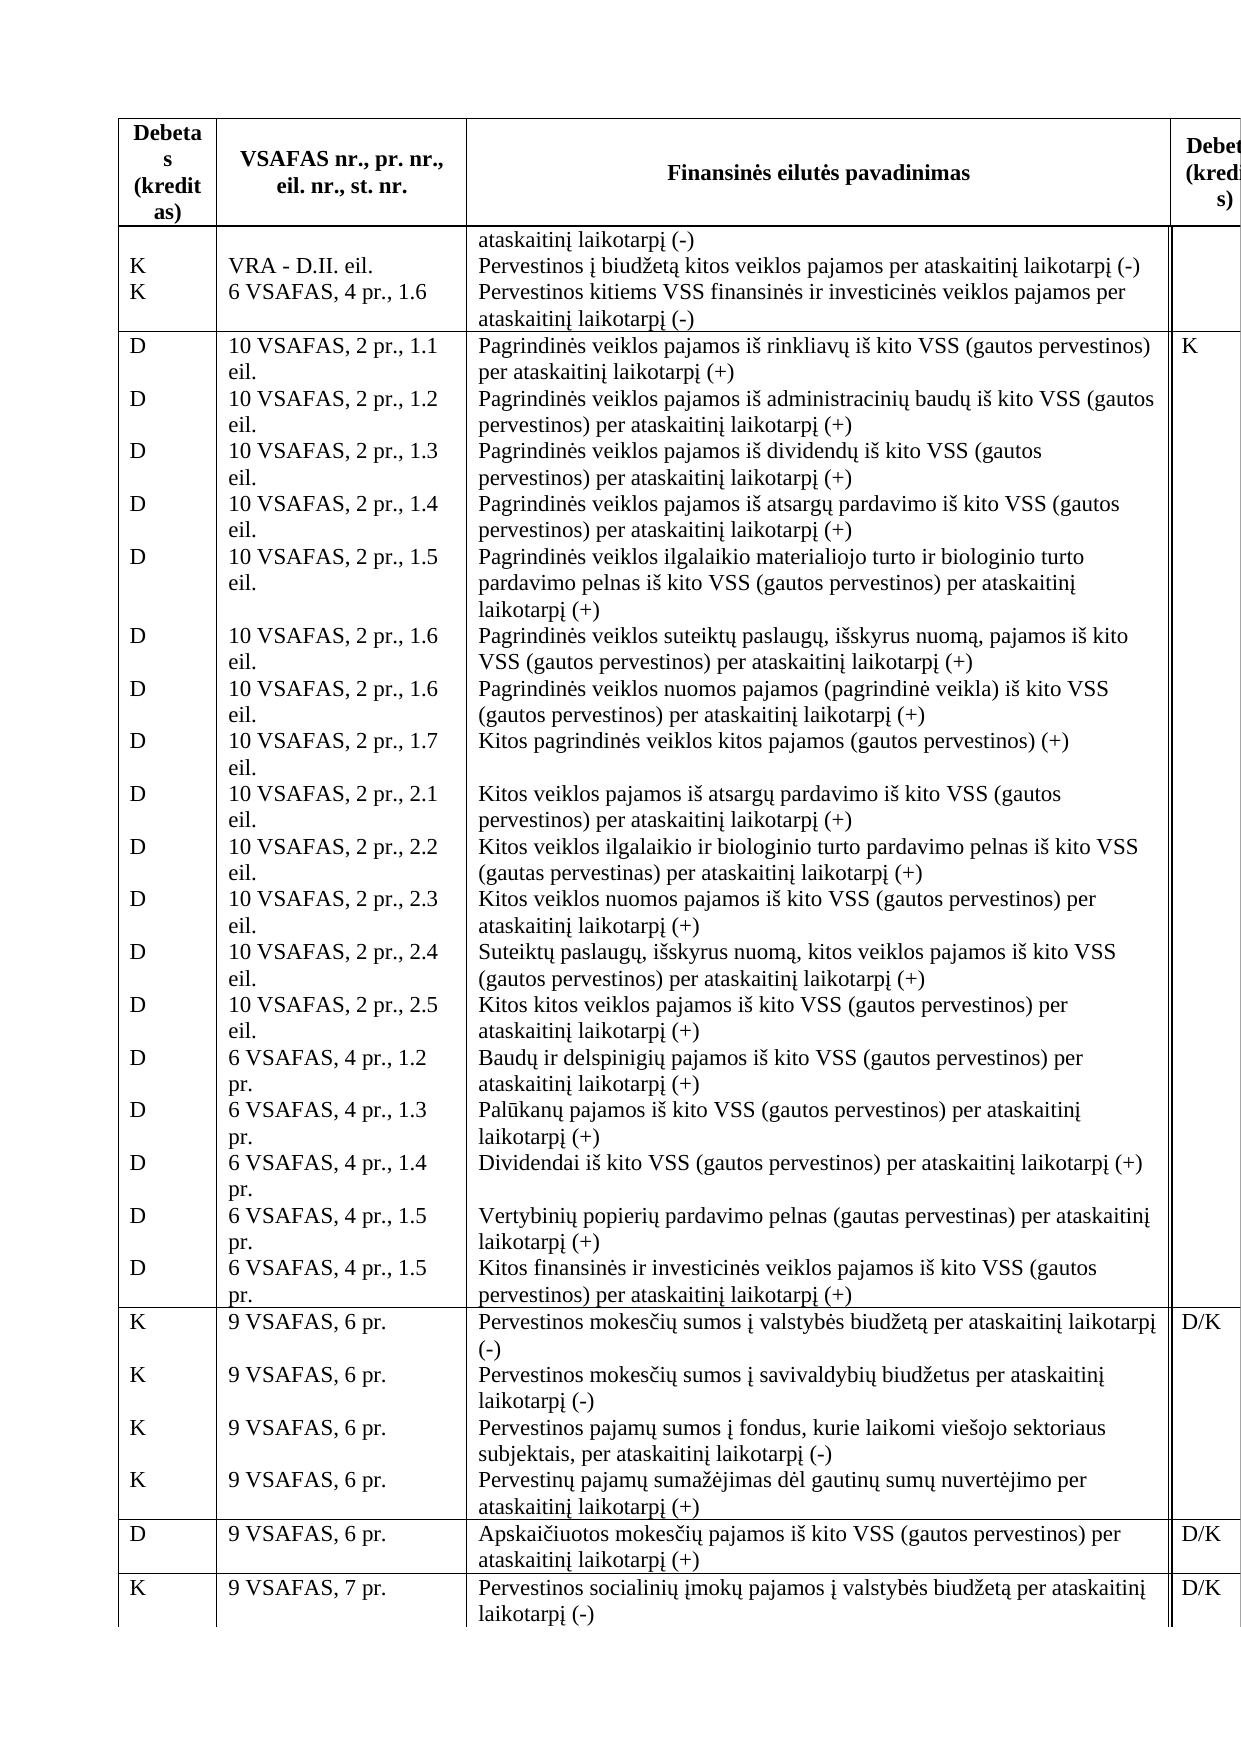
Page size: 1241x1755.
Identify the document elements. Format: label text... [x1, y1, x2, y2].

table_cell [1173, 543, 1240, 622]
table_cell [1173, 1361, 1240, 1414]
table_cell Pervestinos į biudžetą kitos veiklos pajamos per ataskaitinį laikotarpį (-) [467, 252, 1168, 278]
table_cell 10 VSAFAS, 2 pr., 1.5 eil. [217, 543, 466, 622]
table_cell Pervestinų pajamų sumažėjimas dėl gautinų sumų nuvertėjimo per ataskaitinį laikotarpį (+) [467, 1466, 1168, 1519]
table_cell D/K [1173, 1574, 1240, 1627]
table_cell D [119, 490, 216, 543]
table_cell 9 VSAFAS, 6 pr. [217, 1361, 466, 1414]
table_cell Palūkanų pajamos iš kito VSS (gautos pervestinos) per ataskaitinį laikotarpį (+) [467, 1096, 1168, 1149]
table_cell D [119, 1255, 216, 1307]
table_cell [1173, 1044, 1240, 1096]
table_cell 10 VSAFAS, 2 pr., 1.3 eil. [217, 438, 466, 490]
table_cell D [119, 886, 216, 938]
table_cell D [119, 780, 216, 833]
table_cell D [119, 675, 216, 727]
table_cell [1173, 252, 1240, 278]
table_cell K [1173, 332, 1240, 385]
table_cell D [119, 1096, 216, 1149]
table_cell [217, 227, 466, 252]
table_cell [1173, 438, 1240, 490]
table_cell [1173, 675, 1240, 727]
table_cell [1173, 833, 1240, 886]
table_cell K [119, 252, 216, 278]
table_cell Baudų ir delspinigių pajamos iš kito VSS (gautos pervestinos) per ataskaitinį laikotarpį (+) [467, 1044, 1168, 1096]
table_cell D [119, 991, 216, 1044]
table_cell 6 VSAFAS, 4 pr., 1.3 pr. [217, 1096, 466, 1149]
table_cell Kitos veiklos pajamos iš atsargų pardavimo iš kito VSS (gautos pervestinos) per ataskaitinį laikotarpį (+) [467, 780, 1168, 833]
table_cell D/K [1173, 1520, 1240, 1573]
table_cell Dividendai iš kito VSS (gautos pervestinos) per ataskaitinį laikotarpį (+) [467, 1149, 1168, 1202]
table_cell Kitos veiklos nuomos pajamos iš kito VSS (gautos pervestinos) per ataskaitinį laikotarpį (+) [467, 886, 1168, 938]
table_cell [1173, 490, 1240, 543]
table_cell [1173, 780, 1240, 833]
table_cell Pervestinos mokesčių sumos į valstybės biudžetą per ataskaitinį laikotarpį (-) [467, 1308, 1168, 1361]
table_cell K [119, 1308, 216, 1361]
table_cell [1173, 1255, 1240, 1307]
table_cell [1173, 1466, 1240, 1519]
table_cell D [119, 1044, 216, 1096]
table_cell [1173, 728, 1240, 780]
table_cell D [119, 438, 216, 490]
table_cell 10 VSAFAS, 2 pr., 2.1 eil. [217, 780, 466, 833]
table_cell [1173, 938, 1240, 991]
table_cell 10 VSAFAS, 2 pr., 2.5 eil. [217, 991, 466, 1044]
table_cell [1173, 227, 1240, 252]
table_cell D/K [1173, 1308, 1240, 1361]
table_cell Pervestinos socialinių įmokų pajamos į valstybės biudžetą per ataskaitinį laikotarpį (-) [467, 1574, 1168, 1627]
table_header Debetas (kreditas) [119, 119, 216, 224]
table_cell D [119, 332, 216, 385]
table_cell 10 VSAFAS, 2 pr., 1.6 eil. [217, 675, 466, 727]
table_cell Suteiktų paslaugų, išskyrus nuomą, kitos veiklos pajamos iš kito VSS (gautos pervestinos) per ataskaitinį laikotarpį (+) [467, 938, 1168, 991]
table_cell 9 VSAFAS, 6 pr. [217, 1414, 466, 1466]
table_cell 10 VSAFAS, 2 pr., 2.2 eil. [217, 833, 466, 886]
table_cell K [119, 1414, 216, 1466]
table_cell Pervestinos mokesčių sumos į savivaldybių biudžetus per ataskaitinį laikotarpį (-) [467, 1361, 1168, 1414]
table_cell [1173, 1149, 1240, 1202]
table_cell [1173, 278, 1240, 331]
table_cell D [119, 622, 216, 675]
table_cell D [119, 1202, 216, 1254]
table_cell 6 VSAFAS, 4 pr., 1.5 pr. [217, 1255, 466, 1307]
table_cell 6 VSAFAS, 4 pr., 1.2 pr. [217, 1044, 466, 1096]
table_cell D [119, 385, 216, 437]
table_cell [119, 227, 216, 252]
table_cell [1173, 886, 1240, 938]
table_cell Kitos veiklos ilgalaikio ir biologinio turto pardavimo pelnas iš kito VSS (gautas pervestinas) per ataskaitinį laikotarpį (+) [467, 833, 1168, 886]
table_cell 6 VSAFAS, 4 pr., 1.4 pr. [217, 1149, 466, 1202]
table_cell 9 VSAFAS, 6 pr. [217, 1520, 466, 1573]
table_cell 6 VSAFAS, 4 pr., 1.5 pr. [217, 1202, 466, 1254]
table_cell Pagrindinės veiklos nuomos pajamos (pagrindinė veikla) iš kito VSS (gautos pervestinos) per ataskaitinį laikotarpį (+) [467, 675, 1168, 727]
table_cell ataskaitinį laikotarpį (-) [467, 227, 1168, 252]
table_cell K [119, 1574, 216, 1627]
table_cell Pagrindinės veiklos pajamos iš atsargų pardavimo iš kito VSS (gautos pervestinos) per ataskaitinį laikotarpį (+) [467, 490, 1168, 543]
table_cell D [119, 1520, 216, 1573]
table_cell [1173, 1202, 1240, 1254]
table_cell 10 VSAFAS, 2 pr., 1.1 eil. [217, 332, 466, 385]
table_cell D [119, 1149, 216, 1202]
table_cell [1173, 1414, 1240, 1466]
table_cell 10 VSAFAS, 2 pr., 1.6 eil. [217, 622, 466, 675]
table_cell D [119, 543, 216, 622]
table_header Debetas (kreditas) [1171, 119, 1240, 224]
table_cell Apskaičiuotos mokesčių pajamos iš kito VSS (gautos pervestinos) per ataskaitinį laikotarpį (+) [467, 1520, 1168, 1573]
table_cell 10 VSAFAS, 2 pr., 1.2 eil. [217, 385, 466, 437]
table_cell Kitos kitos veiklos pajamos iš kito VSS (gautos pervestinos) per ataskaitinį laikotarpį (+) [467, 991, 1168, 1044]
table_cell 10 VSAFAS, 2 pr., 2.3 eil. [217, 886, 466, 938]
table_cell Vertybinių popierių pardavimo pelnas (gautas pervestinas) per ataskaitinį laikotarpį (+) [467, 1202, 1168, 1254]
table_cell K [119, 1466, 216, 1519]
table_cell Pervestinos kitiems VSS finansinės ir investicinės veiklos pajamos per ataskaitinį laikotarpį (-) [467, 278, 1168, 331]
table_cell 9 VSAFAS, 7 pr. [217, 1574, 466, 1627]
table_cell Pagrindinės veiklos pajamos iš dividendų iš kito VSS (gautos pervestinos) per ataskaitinį laikotarpį (+) [467, 438, 1168, 490]
table_cell D [119, 728, 216, 780]
table_cell 10 VSAFAS, 2 pr., 1.4 eil. [217, 490, 466, 543]
table_cell Kitos pagrindinės veiklos kitos pajamos (gautos pervestinos) (+) [467, 728, 1168, 780]
table_cell Pagrindinės veiklos ilgalaikio materialiojo turto ir biologinio turto pardavimo pelnas iš kito VSS (gautos pervestinos) per ataskaitinį laikotarpį (+) [467, 543, 1168, 622]
table_cell Pagrindinės veiklos pajamos iš administracinių baudų iš kito VSS (gautos pervestinos) per ataskaitinį laikotarpį (+) [467, 385, 1168, 437]
table_cell 9 VSAFAS, 6 pr. [217, 1466, 466, 1519]
table_cell Pagrindinės veiklos suteiktų paslaugų, išskyrus nuomą, pajamos iš kito VSS (gautos pervestinos) per ataskaitinį laikotarpį (+) [467, 622, 1168, 675]
table_cell 6 VSAFAS, 4 pr., 1.6 [217, 278, 466, 331]
table_cell [1173, 991, 1240, 1044]
table_cell VRA - D.II. eil. [217, 252, 466, 278]
table_header Finansinės eilutės pavadinimas [467, 119, 1170, 224]
table_cell Kitos finansinės ir investicinės veiklos pajamos iš kito VSS (gautos pervestinos) per ataskaitinį laikotarpį (+) [467, 1255, 1168, 1307]
table_cell 10 VSAFAS, 2 pr., 2.4 eil. [217, 938, 466, 991]
table_header VSAFAS nr., pr. nr., eil. nr., st. nr. [217, 119, 466, 224]
table_cell K [119, 278, 216, 331]
table_cell 9 VSAFAS, 6 pr. [217, 1308, 466, 1361]
table_cell Pervestinos pajamų sumos į fondus, kurie laikomi viešojo sektoriaus subjektais, per ataskaitinį laikotarpį (-) [467, 1414, 1168, 1466]
table_cell [1173, 385, 1240, 437]
table_cell [1173, 1096, 1240, 1149]
table_cell D [119, 833, 216, 886]
table_cell D [119, 938, 216, 991]
table_cell 10 VSAFAS, 2 pr., 1.7 eil. [217, 728, 466, 780]
table_cell [1173, 622, 1240, 675]
table_cell K [119, 1361, 216, 1414]
table_cell Pagrindinės veiklos pajamos iš rinkliavų iš kito VSS (gautos pervestinos) per ataskaitinį laikotarpį (+) [467, 332, 1168, 385]
